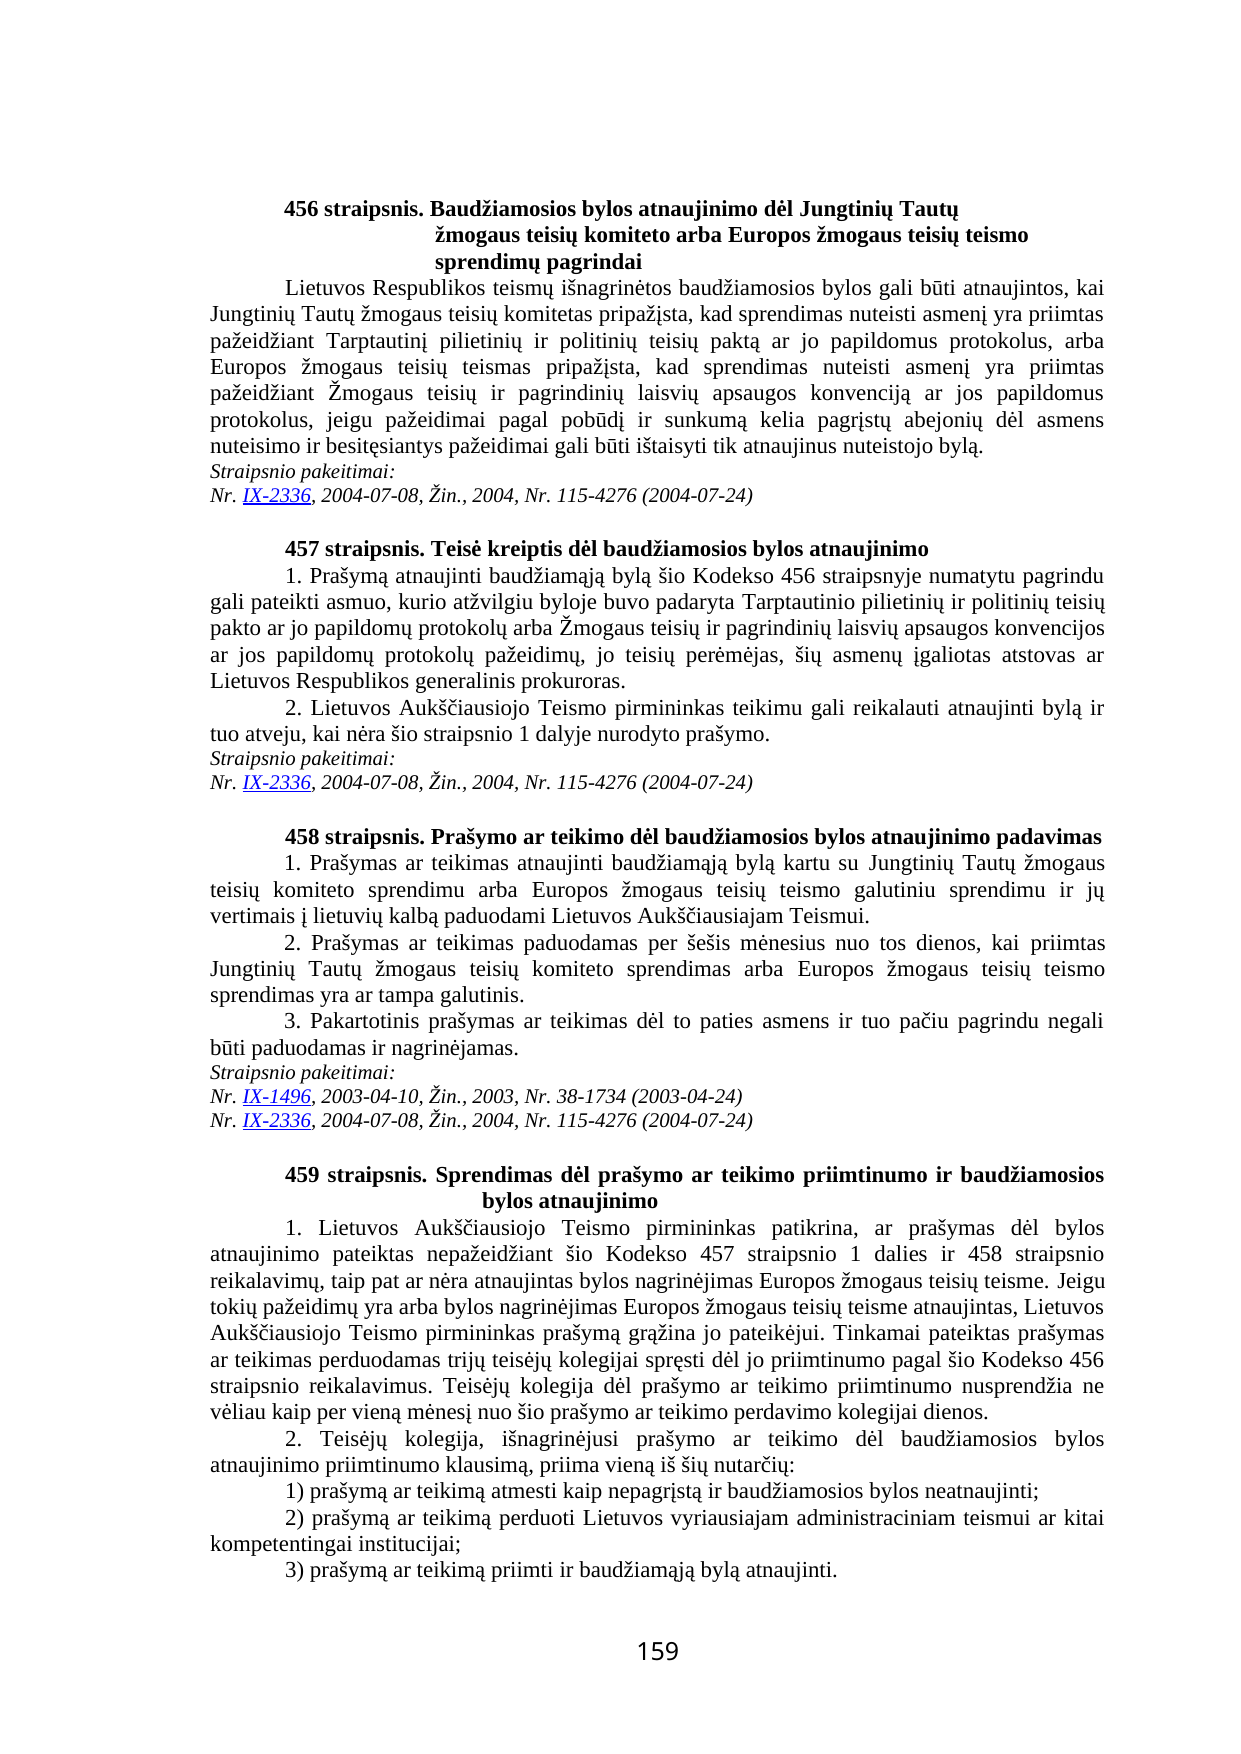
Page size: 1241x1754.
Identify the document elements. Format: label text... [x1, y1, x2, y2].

text 1. Prašymas ar teikimas atnaujinti baudžiamąją bylą kartu su Jungtinių Tautų žmogaus teisių komiteto sprendimu arba Europos žmogaus teisių teismo galutiniu sprendimu ir jų vertimais į lietuvių kalbą paduodami Lietuvos Aukščiausiajam Teismui. [210, 849, 1106, 928]
text Straipsnio pakeitimai: [210, 746, 1106, 770]
text sprendimų pagrindai [360, 248, 1106, 274]
text 2) prašymą ar teikimą perduoti Lietuvos vyriausiajam administraciniam teismui ar kitai kompetentingai institucijai; [210, 1504, 1106, 1557]
text Nr. IX-1496, 2003-04-10, Žin., 2003, Nr. 38-1734 (2003-04-24) [210, 1084, 1106, 1108]
text Straipsnio pakeitimai: [210, 458, 1106, 483]
text 457 straipsnis. Teisė kreiptis dėl baudžiamosios bylos atnaujinimo [210, 535, 1106, 562]
text 1) prašymą ar teikimą atmesti kaip nepagrįstą ir baudžiamosios bylos neatnaujinti; [210, 1477, 1106, 1504]
text 1. Prašymą atnaujinti baudžiamąją bylą šio Kodekso 456 straipsnyje numatytu pagrindu gali pateikti asmuo, kurio atžvilgiu byloje buvo padaryta Tarptautinio pilietinių ir politinių teisių pakto ar jo papildomų protokolų arba Žmogaus teisių ir pagrindinių laisvių apsaugos konvencijos ar jos papildomų protokolų pažeidimų, jo teisių perėmėjas, šių asmenų įgaliotas atstovas ar Lietuvos Respublikos generalinis prokuroras. [210, 562, 1106, 693]
text Nr. IX-2336, 2004-07-08, Žin., 2004, Nr. 115-4276 (2004-07-24) [210, 483, 1106, 507]
text 458 straipsnis. Prašymo ar teikimo dėl baudžiamosios bylos atnaujinimo padavimas [285, 823, 1106, 849]
text 459 straipsnis. Sprendimas dėl prašymo ar teikimo priimtinumo ir baudžiamosios bylos atnaujinimo [285, 1161, 1106, 1214]
text 456 straipsnis. Baudžiamosios bylos atnaujinimo dėl Jungtinių Tautų [210, 195, 1106, 221]
text 2. Teisėjų kolegija, išnagrinėjusi prašymo ar teikimo dėl baudžiamosios bylos atnaujinimo priimtinumo klausimą, priima vieną iš šių nutarčių: [210, 1425, 1106, 1477]
text 2. Prašymas ar teikimas paduodamas per šešis mėnesius nuo tos dienos, kai priimtas Jungtinių Tautų žmogaus teisių komiteto sprendimas arba Europos žmogaus teisių teismo sprendimas yra ar tampa galutinis. [210, 928, 1106, 1008]
text 3. Pakartotinis prašymas ar teikimas dėl to paties asmens ir tuo pačiu pagrindu negali būti paduodamas ir nagrinėjamas. [210, 1008, 1106, 1060]
text 3) prašymą ar teikimą priimti ir baudžiamąją bylą atnaujinti. [210, 1557, 1106, 1583]
text 2. Lietuvos Aukščiausiojo Teismo pirmininkas teikimu gali reikalauti atnaujinti bylą ir tuo atveju, kai nėra šio straipsnio 1 dalyje nurodyto prašymo. [210, 693, 1106, 746]
text Straipsnio pakeitimai: [210, 1060, 1106, 1084]
text 1. Lietuvos Aukščiausiojo Teismo pirmininkas patikrina, ar prašymas dėl bylos atnaujinimo pateiktas nepažeidžiant šio Kodekso 457 straipsnio 1 dalies ir 458 straipsnio reikalavimų, taip pat ar nėra atnaujintas bylos nagrinėjimas Europos žmogaus teisių teisme. Jeigu tokių pažeidimų yra arba bylos nagrinėjimas Europos žmogaus teisių teisme atnaujintas, Lietuvos Aukščiausiojo Teismo pirmininkas prašymą grąžina jo pateikėjui. Tinkamai pateiktas prašymas ar teikimas perduodamas trijų teisėjų kolegijai spręsti dėl jo priimtinumo pagal šio Kodekso 456 straipsnio reikalavimus. Teisėjų kolegija dėl prašymo ar teikimo priimtinumo nusprendžia ne vėliau kaip per vieną mėnesį nuo šio prašymo ar teikimo perdavimo kolegijai dienos. [210, 1214, 1106, 1425]
text Lietuvos Respublikos teismų išnagrinėtos baudžiamosios bylos gali būti atnaujintos, kai Jungtinių Tautų žmogaus teisių komitetas pripažįsta, kad sprendimas nuteisti asmenį yra priimtas pažeidžiant Tarptautinį pilietinių ir politinių teisių paktą ar jo papildomus protokolus, arba Europos žmogaus teisių teismas pripažįsta, kad sprendimas nuteisti asmenį yra priimtas pažeidžiant Žmogaus teisių ir pagrindinių laisvių apsaugos konvenciją ar jos papildomus protokolus, jeigu pažeidimai pagal pobūdį ir sunkumą kelia pagrįstų abejonių dėl asmens nuteisimo ir besitęsiantys pažeidimai gali būti ištaisyti tik atnaujinus nuteistojo bylą. [210, 274, 1106, 458]
text Nr. IX-2336, 2004-07-08, Žin., 2004, Nr. 115-4276 (2004-07-24) [210, 770, 1106, 794]
text Nr. IX-2336, 2004-07-08, Žin., 2004, Nr. 115-4276 (2004-07-24) [210, 1108, 1106, 1132]
text žmogaus teisių komiteto arba Europos žmogaus teisių teismo [360, 221, 1106, 248]
